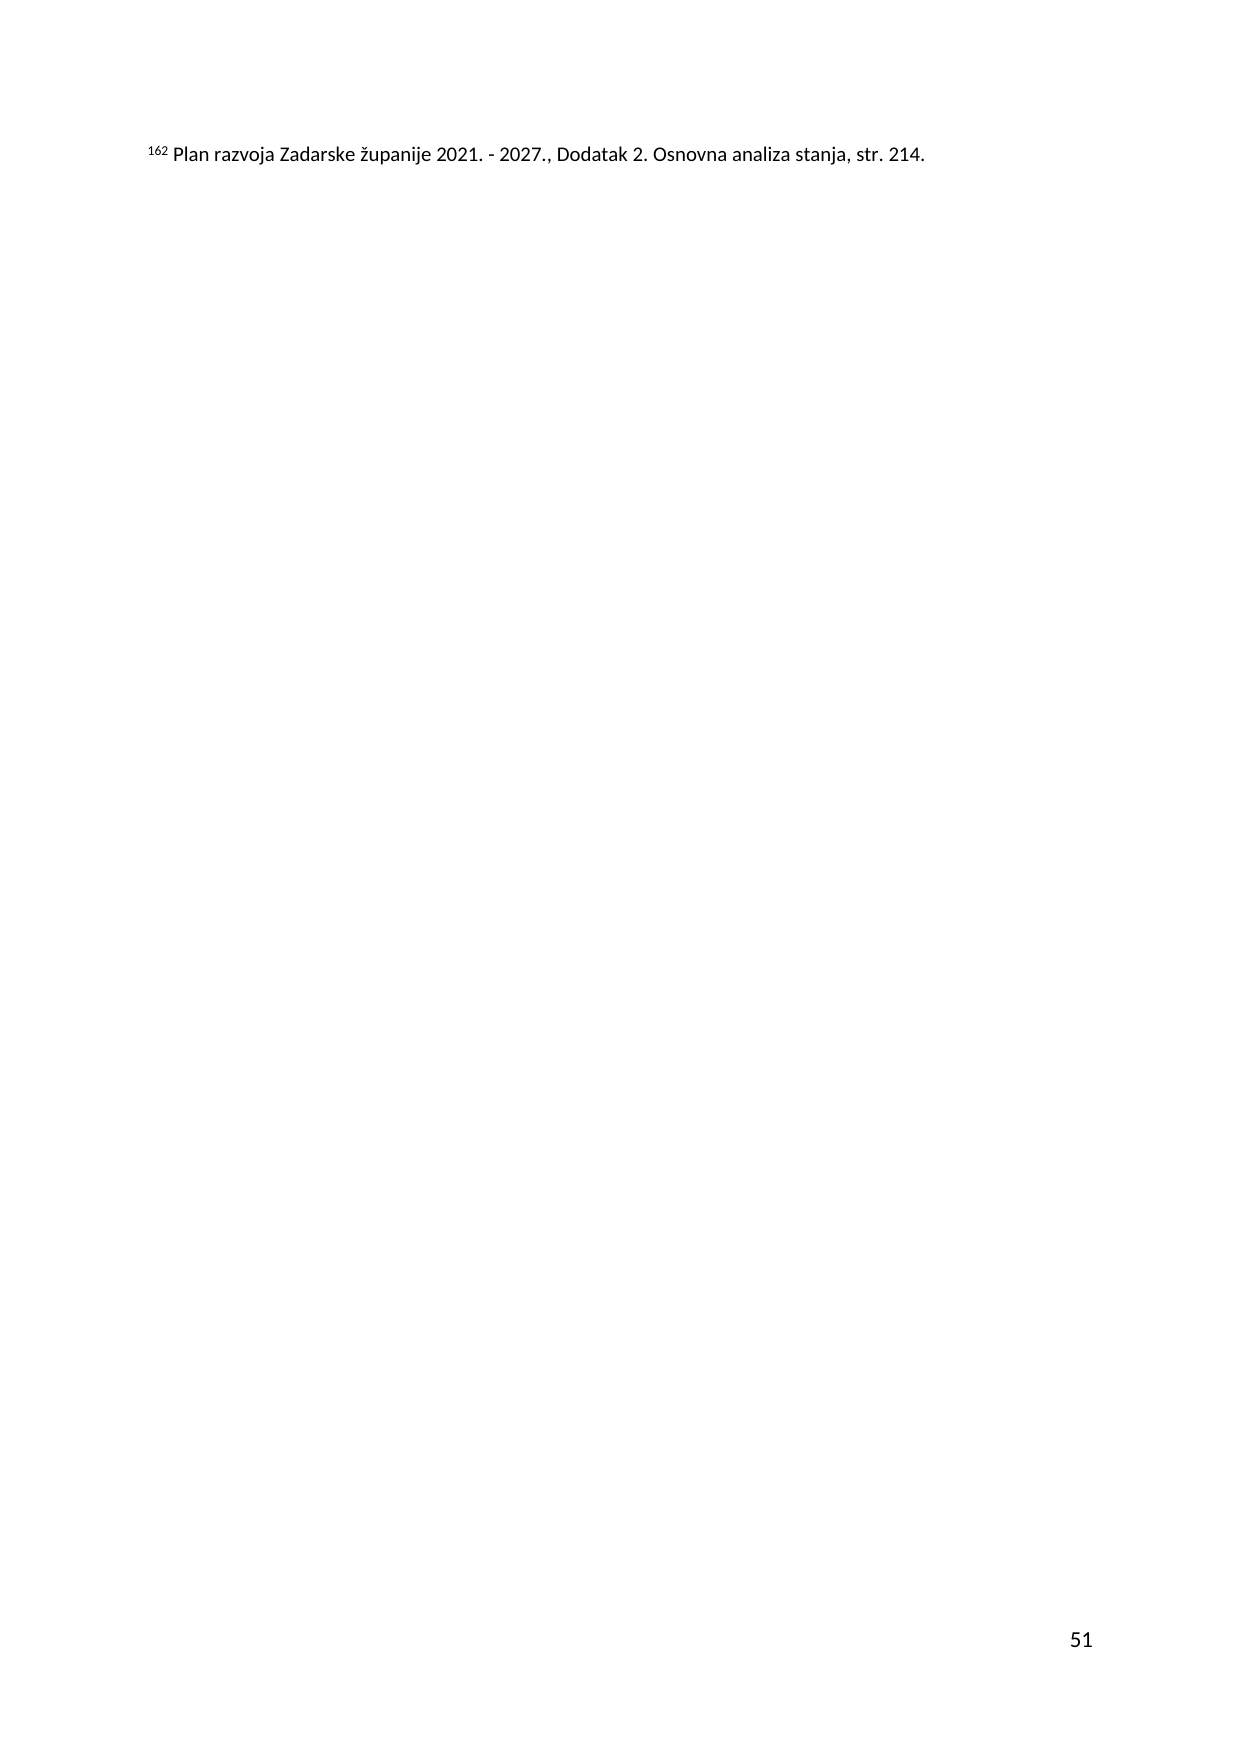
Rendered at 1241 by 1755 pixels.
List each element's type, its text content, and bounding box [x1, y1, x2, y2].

text 162 Plan razvoja Zadarske županije 2021. - 2027., Dodatak 2. Osnovna analiza stanja, str. 214. [147, 142, 1145, 167]
